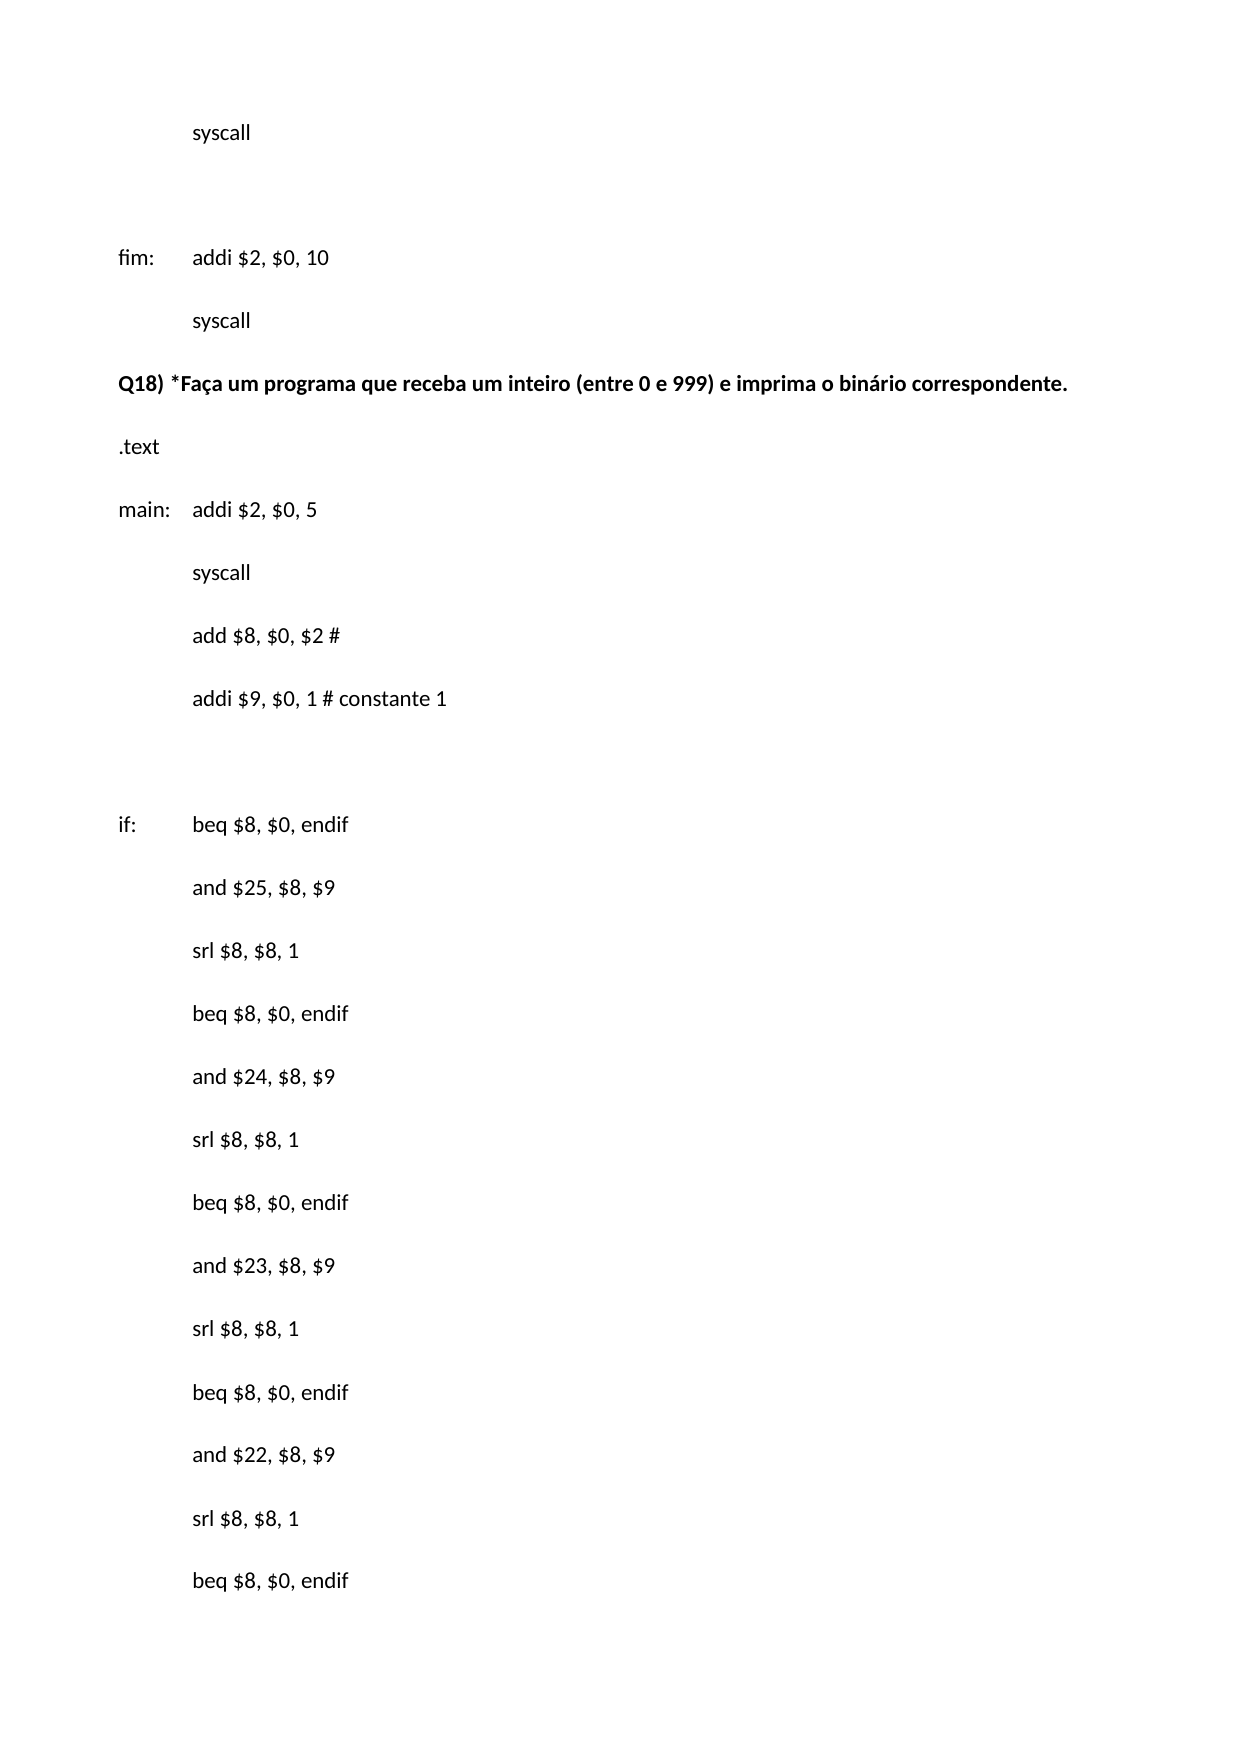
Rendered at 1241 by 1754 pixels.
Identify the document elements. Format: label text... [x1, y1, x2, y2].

text and $24, $8, $9 [118, 1062, 1122, 1091]
text syscall [118, 118, 1122, 146]
text beq $8, $0, endif [118, 1188, 1122, 1217]
text syscall [118, 306, 1122, 334]
text and $22, $8, $9 [118, 1441, 1122, 1469]
text syscall [118, 558, 1122, 586]
text beq $8, $0, endif [118, 1378, 1122, 1406]
text addi $9, $0, 1 # constante 1 [118, 684, 1122, 712]
text beq $8, $0, endif [118, 1567, 1122, 1595]
text Q18) *Faça um programa que receba um inteiro (entre 0 e 999) e imprima o binário correspondente. [118, 369, 1122, 397]
text add $8, $0, $2 # [118, 621, 1122, 649]
text fim: addi $2, $0, 10 [118, 243, 1122, 272]
text srl $8, $8, 1 [118, 1504, 1122, 1532]
text srl $8, $8, 1 [118, 1126, 1122, 1153]
text and $25, $8, $9 [118, 873, 1122, 901]
text .text [118, 432, 1122, 460]
text srl $8, $8, 1 [118, 936, 1122, 964]
text if: beq $8, $0, endif [118, 810, 1122, 838]
text and $23, $8, $9 [118, 1252, 1122, 1279]
text srl $8, $8, 1 [118, 1314, 1122, 1343]
text main: addi $2, $0, 5 [118, 495, 1122, 523]
text beq $8, $0, endif [118, 999, 1122, 1027]
